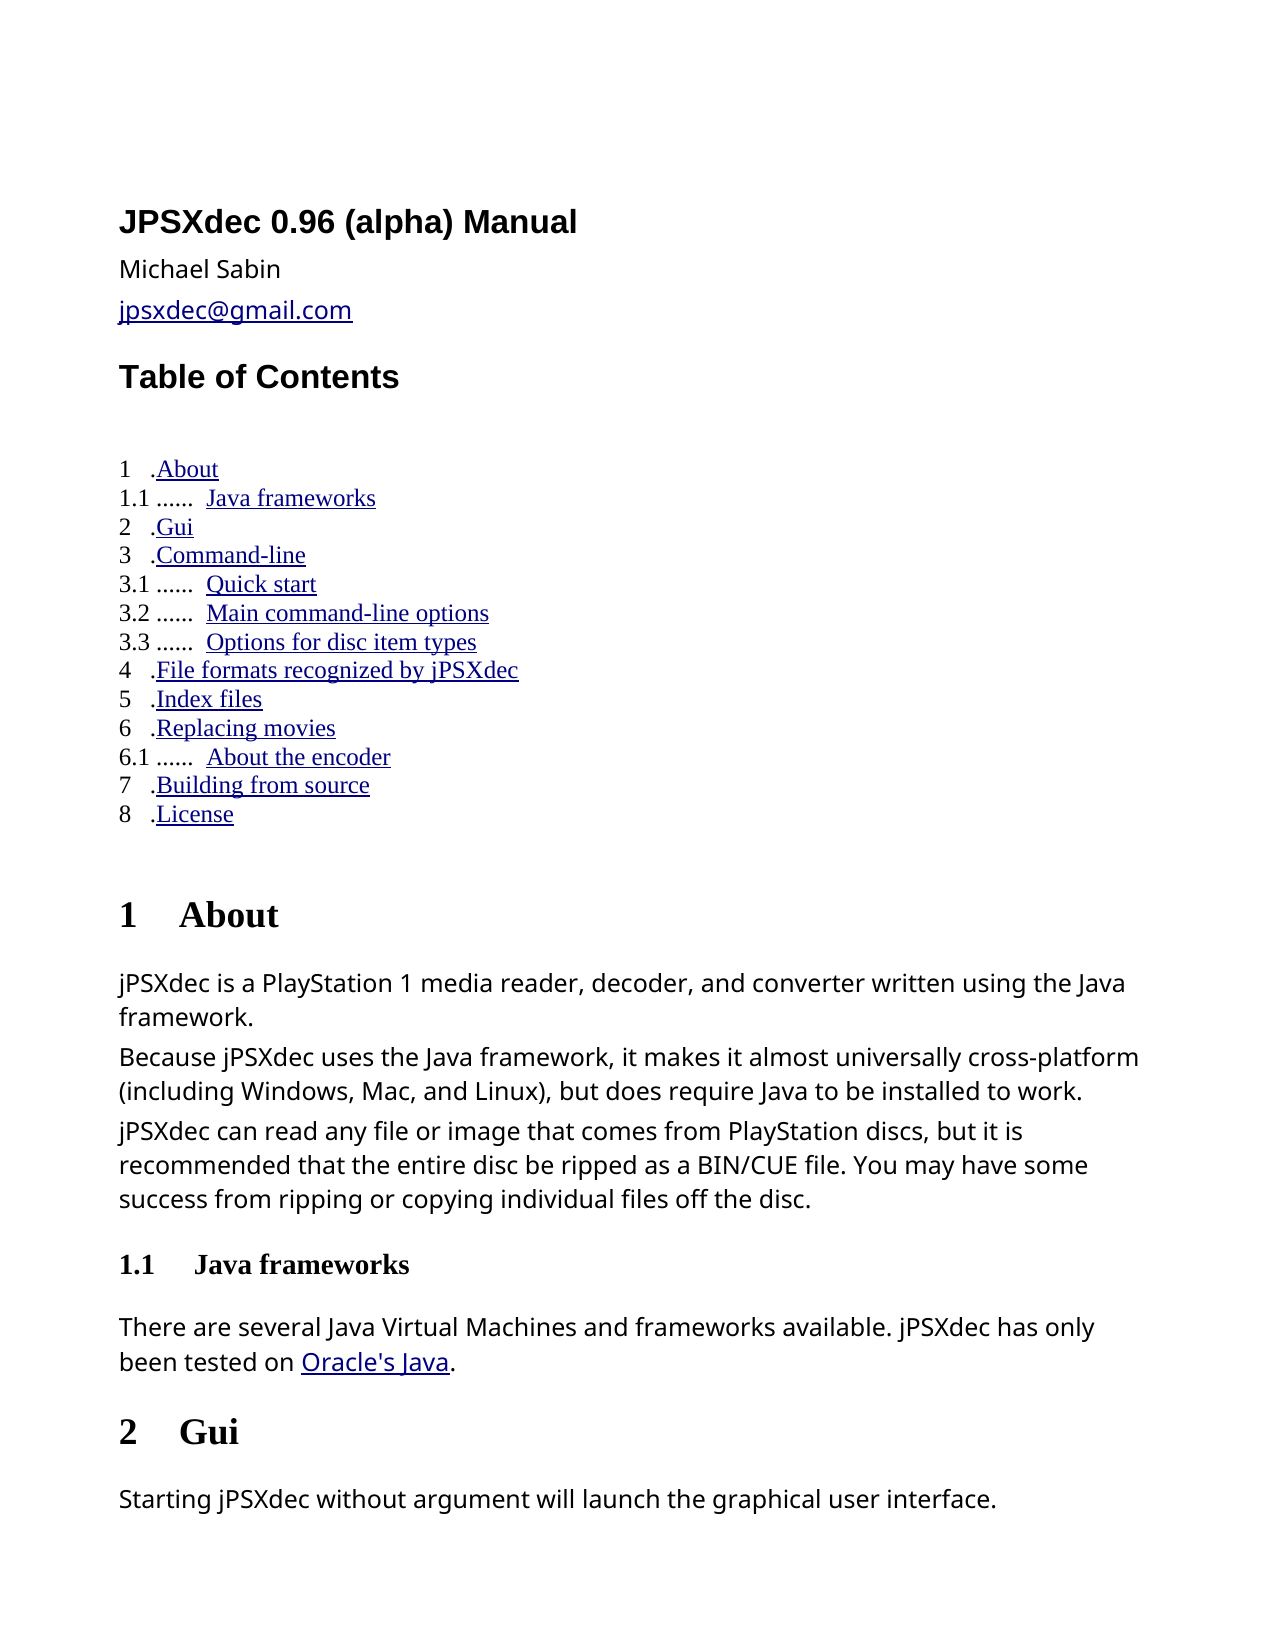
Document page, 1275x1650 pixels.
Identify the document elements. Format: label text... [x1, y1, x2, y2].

text There are several Java Virtual Machines and frameworks available. jPSXdec has only been tested on Oracle's Java. [118, 1310, 1156, 1378]
text 8 License [118, 799, 1156, 828]
text 3 Command-line [118, 540, 1156, 569]
text 5 Index files [118, 684, 1156, 713]
text 4 File formats recognized by jPSXdec [118, 655, 1156, 684]
text 1.1 Java frameworks [118, 483, 1156, 512]
text Michael Sabin [118, 252, 1156, 286]
subtitle About [118, 893, 1156, 936]
text 3.2 Main command-line options [118, 598, 1156, 627]
text 6.1 About the encoder [118, 742, 1156, 770]
text 7 Building from source [118, 770, 1156, 799]
subtitle Table of Contents [118, 357, 1156, 396]
text 6 Replacing movies [118, 713, 1156, 742]
subtitle Java frameworks [118, 1247, 1156, 1281]
text jPSXdec can read any file or image that comes from PlayStation discs, but it is recommended that the entire disc be ripped as a BIN/CUE file. You may have some success from ripping or copying individual files off the disc. [118, 1114, 1156, 1216]
text jpsxdec@gmail.com [118, 292, 1156, 326]
text Because jPSXdec uses the Java framework, it makes it almost universally cross-platform (including Windows, Mac, and Linux), but does require Java to be installed to work. [118, 1040, 1156, 1108]
text Starting jPSXdec without argument will launch the graphical user interface. [118, 1482, 1156, 1516]
text 3.1 Quick start [118, 569, 1156, 598]
text 3.3 Options for disc item types [118, 627, 1156, 655]
subtitle Gui [118, 1409, 1156, 1452]
text jPSXdec is a PlayStation 1 media reader, decoder, and converter written using the Java framework. [118, 966, 1156, 1034]
subtitle JPSXdec 0.96 (alpha) Manual [118, 202, 1156, 240]
text 1 About [118, 454, 1156, 483]
text 2 Gui [118, 512, 1156, 540]
